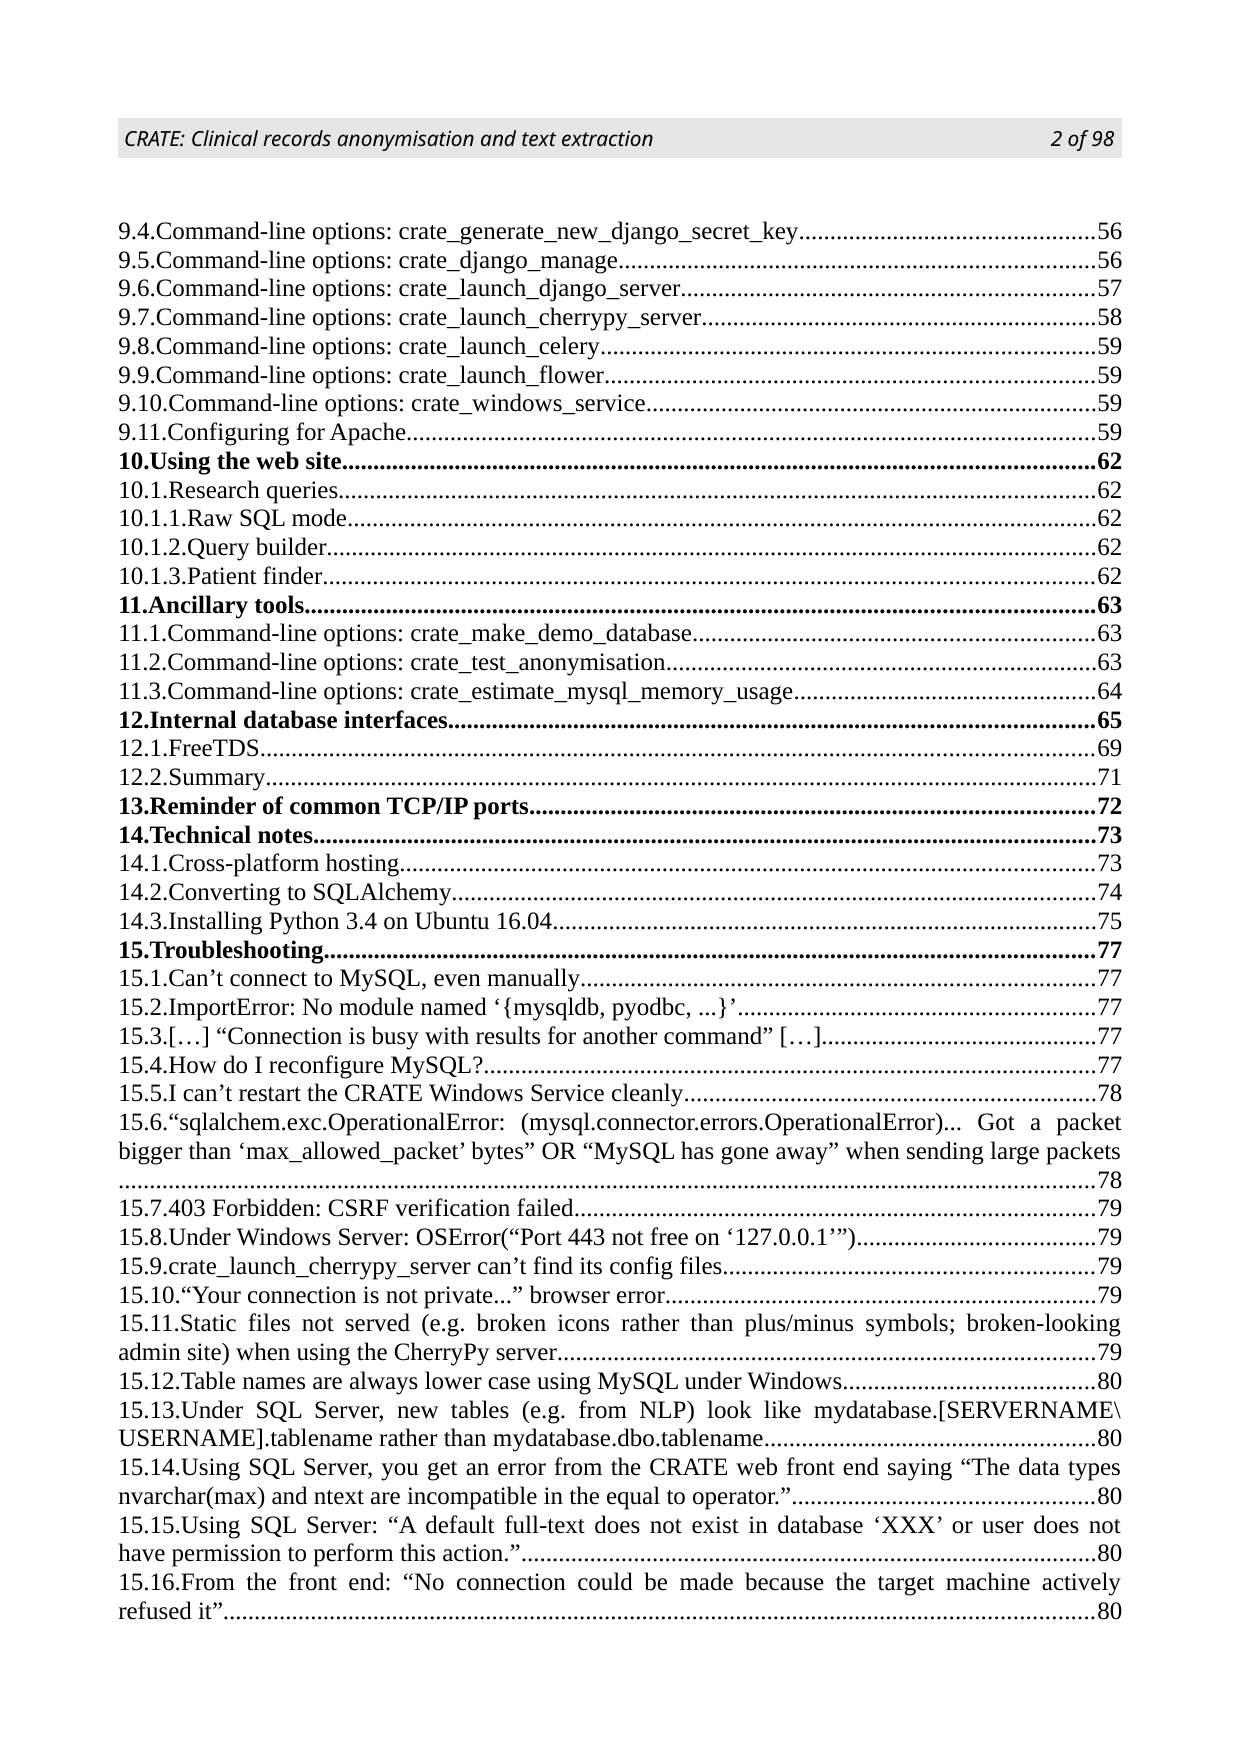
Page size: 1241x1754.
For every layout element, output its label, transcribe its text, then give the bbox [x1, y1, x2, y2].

text 11.2.Command-line options: crate_test_anonymisation 63 [118, 647, 1122, 676]
text 9.4.Command-line options: crate_generate_new_django_secret_key 56 [118, 216, 1122, 245]
text 15.3.[…] “Connection is busy with results for another command” […] 77 [118, 1021, 1122, 1050]
text 10.1.1.Raw SQL mode 62 [118, 503, 1122, 532]
text 10.Using the web site 62 [118, 446, 1122, 475]
text 15.8.Under Windows Server: OSError(“Port 443 not free on ‘127.0.0.1’”) 79 [118, 1222, 1122, 1251]
text 15.Troubleshooting 77 [118, 935, 1122, 963]
text 15.13.Under SQL Server, new tables (e.g. from NLP) look like mydatabase.[SERVERNAME\USERNAME].tablename rather than mydatabase.dbo.tablename 80 [118, 1395, 1122, 1452]
text 15.14.Using SQL Server, you get an error from the CRATE web front end saying “The data types nvarchar(max) and ntext are incompatible in the equal to operator.” 80 [118, 1452, 1122, 1510]
text 15.6.“sqlalchem.exc.OperationalError: (mysql.connector.errors.OperationalError)... Got a packet bigger than ‘max_allowed_packet’ bytes” OR “MySQL has gone away” when sending large packets 78 [118, 1107, 1122, 1193]
text 9.10.Command-line options: crate_windows_service 59 [118, 388, 1122, 417]
text 10.1.Research queries 62 [118, 475, 1122, 503]
text 9.11.Configuring for Apache 59 [118, 417, 1122, 446]
text 14.1.Cross-platform hosting 73 [118, 848, 1122, 877]
text 15.2.ImportError: No module named ‘{mysqldb, pyodbc, ...}’ 77 [118, 992, 1122, 1021]
text 9.8.Command-line options: crate_launch_celery 59 [118, 331, 1122, 360]
text 9.7.Command-line options: crate_launch_cherrypy_server 58 [118, 302, 1122, 331]
text 15.15.Using SQL Server: “A default full-text does not exist in database ‘XXX’ or user does not have permission to perform this action.” 80 [118, 1510, 1122, 1567]
text 15.1.Can’t connect to MySQL, even manually 77 [118, 963, 1122, 992]
text 15.10.“Your connection is not private...” browser error 79 [118, 1280, 1122, 1308]
text 15.4.How do I reconfigure MySQL? 77 [118, 1050, 1122, 1078]
text 11.Ancillary tools 63 [118, 590, 1122, 618]
text 12.Internal database interfaces 65 [118, 705, 1122, 733]
text 10.1.2.Query builder 62 [118, 532, 1122, 561]
text 9.5.Command-line options: crate_django_manage 56 [118, 245, 1122, 273]
text 11.1.Command-line options: crate_make_demo_database 63 [118, 618, 1122, 647]
text 14.3.Installing Python 3.4 on Ubuntu 16.04 75 [118, 906, 1122, 935]
text 12.2.Summary 71 [118, 762, 1122, 791]
text 15.9.crate_launch_cherrypy_server can’t find its config files 79 [118, 1251, 1122, 1280]
text 9.6.Command-line options: crate_launch_django_server 57 [118, 273, 1122, 302]
text 15.11.Static files not served (e.g. broken icons rather than plus/minus symbols; broken-looking admin site) when using the CherryPy server 79 [118, 1308, 1122, 1366]
text 12.1.FreeTDS 69 [118, 733, 1122, 762]
text 14.Technical notes 73 [118, 820, 1122, 848]
text 11.3.Command-line options: crate_estimate_mysql_memory_usage 64 [118, 676, 1122, 705]
text 9.9.Command-line options: crate_launch_flower 59 [118, 360, 1122, 388]
text 15.12.Table names are always lower case using MySQL under Windows 80 [118, 1366, 1122, 1395]
text 10.1.3.Patient finder 62 [118, 561, 1122, 590]
text 13.Reminder of common TCP/IP ports 72 [118, 791, 1122, 820]
text 15.5.I can’t restart the CRATE Windows Service cleanly 78 [118, 1078, 1122, 1107]
text 14.2.Converting to SQLAlchemy 74 [118, 877, 1122, 906]
text 15.7.403 Forbidden: CSRF verification failed 79 [118, 1193, 1122, 1222]
text 15.16.From the front end: “No connection could be made because the target machine actively refused it” 80 [118, 1567, 1122, 1625]
